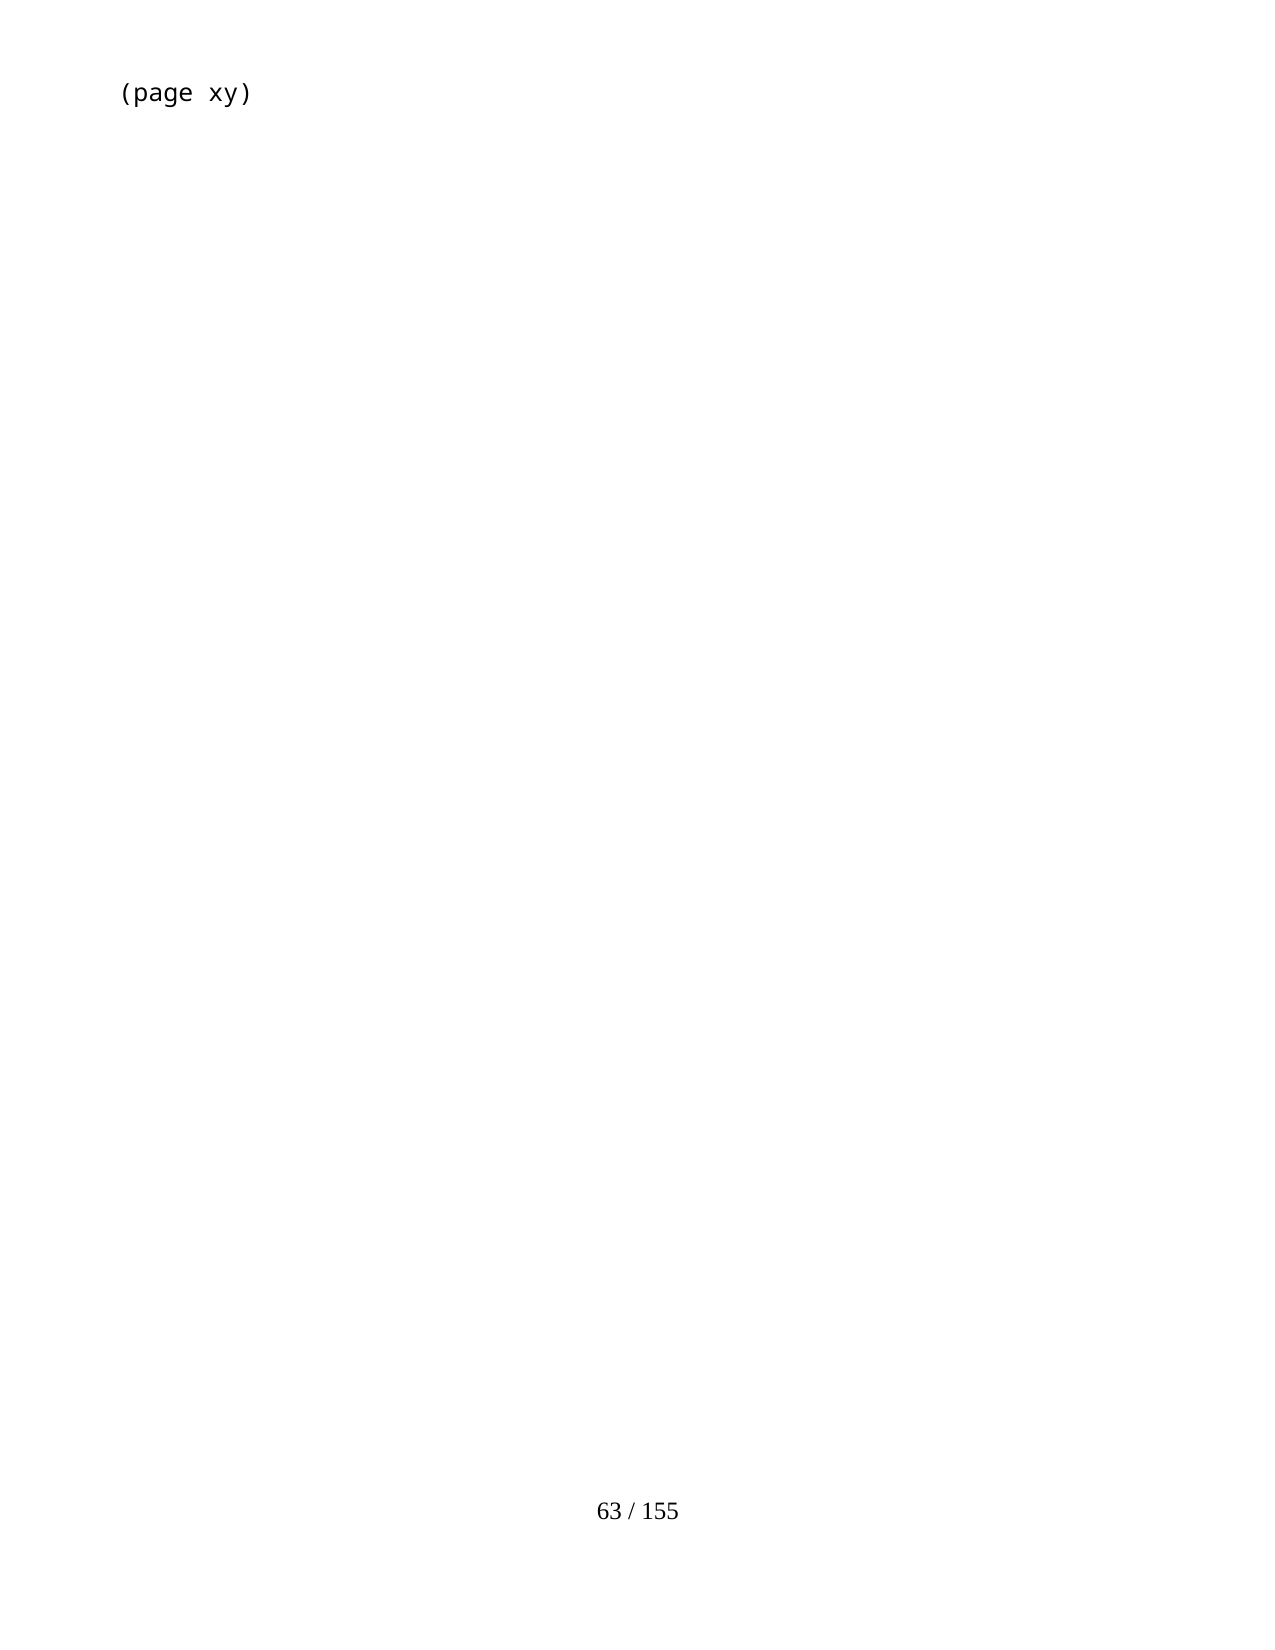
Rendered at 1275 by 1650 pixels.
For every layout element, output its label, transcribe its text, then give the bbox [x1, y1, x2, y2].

text (page xy) [118, 75, 1157, 109]
